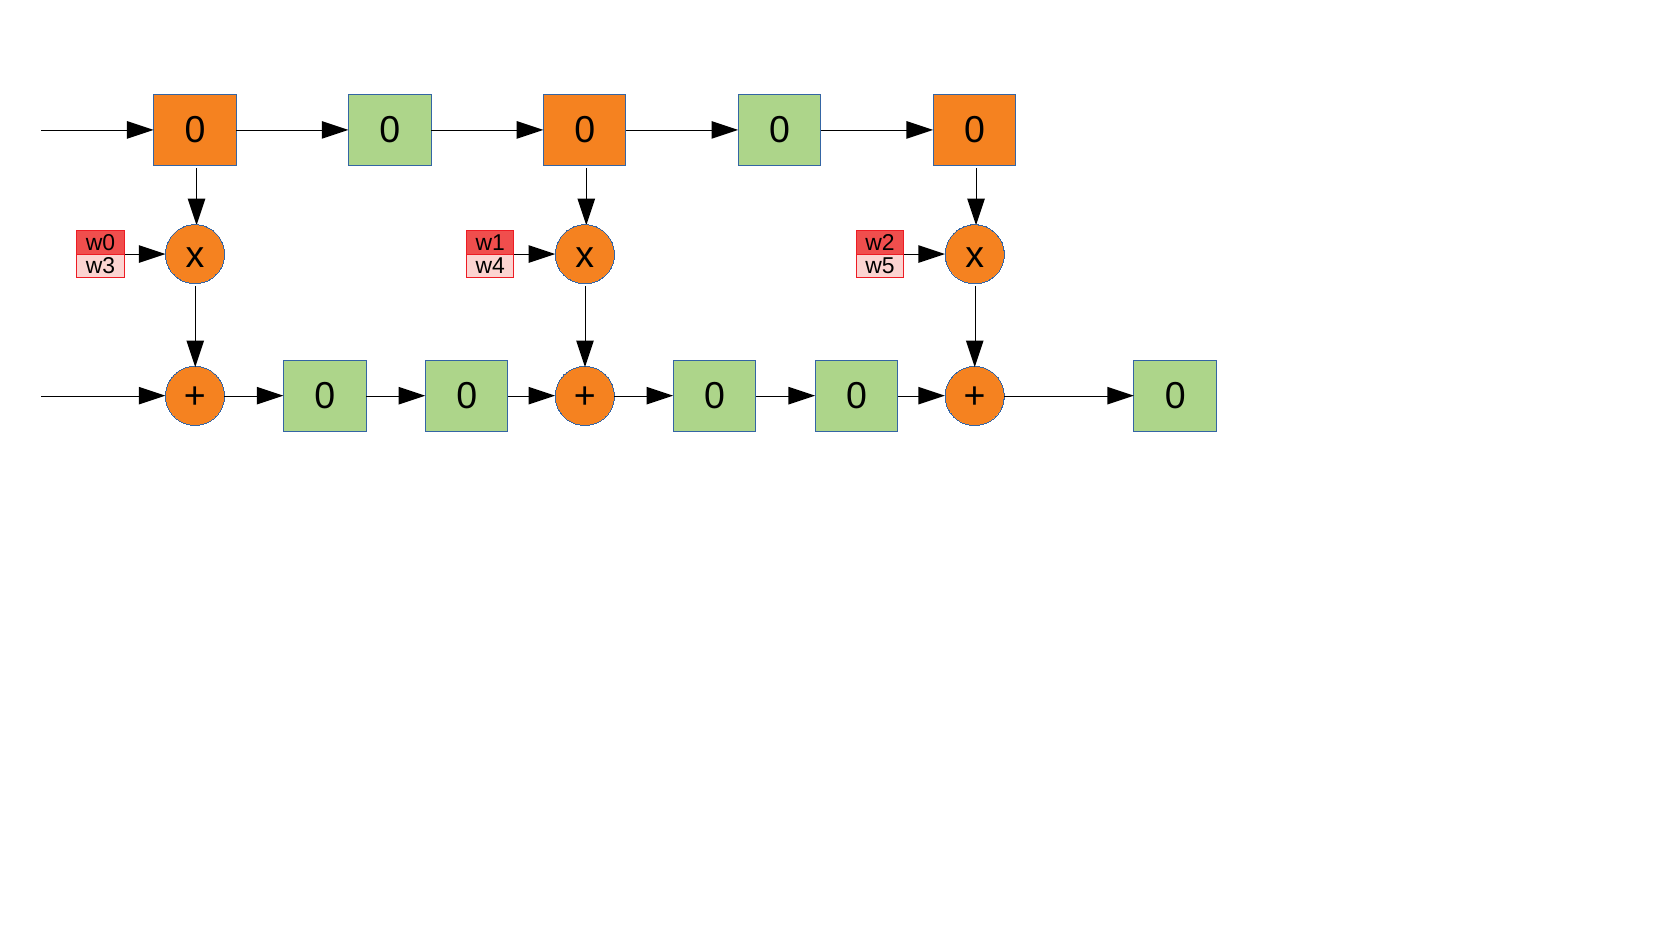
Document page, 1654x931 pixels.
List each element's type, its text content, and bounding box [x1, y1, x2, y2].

text_box + [165, 366, 225, 426]
text_box 0 [933, 94, 1016, 166]
text_box w5 [856, 254, 904, 278]
text_box 0 [815, 360, 898, 432]
text_box w2 [856, 230, 904, 254]
text_box + [555, 366, 615, 426]
text_box 0 [1133, 360, 1217, 432]
text_box 0 [673, 360, 756, 432]
text_box x [945, 224, 1005, 284]
text_box 0 [738, 94, 821, 166]
text_box w1 [466, 230, 514, 254]
text_box 0 [543, 94, 626, 166]
text_box w3 [76, 254, 125, 278]
text_box w0 [76, 230, 125, 254]
text_box x [555, 224, 615, 284]
text_box w4 [466, 254, 514, 278]
text_box + [945, 366, 1005, 426]
text_box 0 [425, 360, 508, 432]
text_box 0 [153, 94, 237, 166]
text_box 0 [283, 360, 367, 432]
text_box 0 [348, 94, 432, 166]
text_box x [165, 224, 225, 284]
